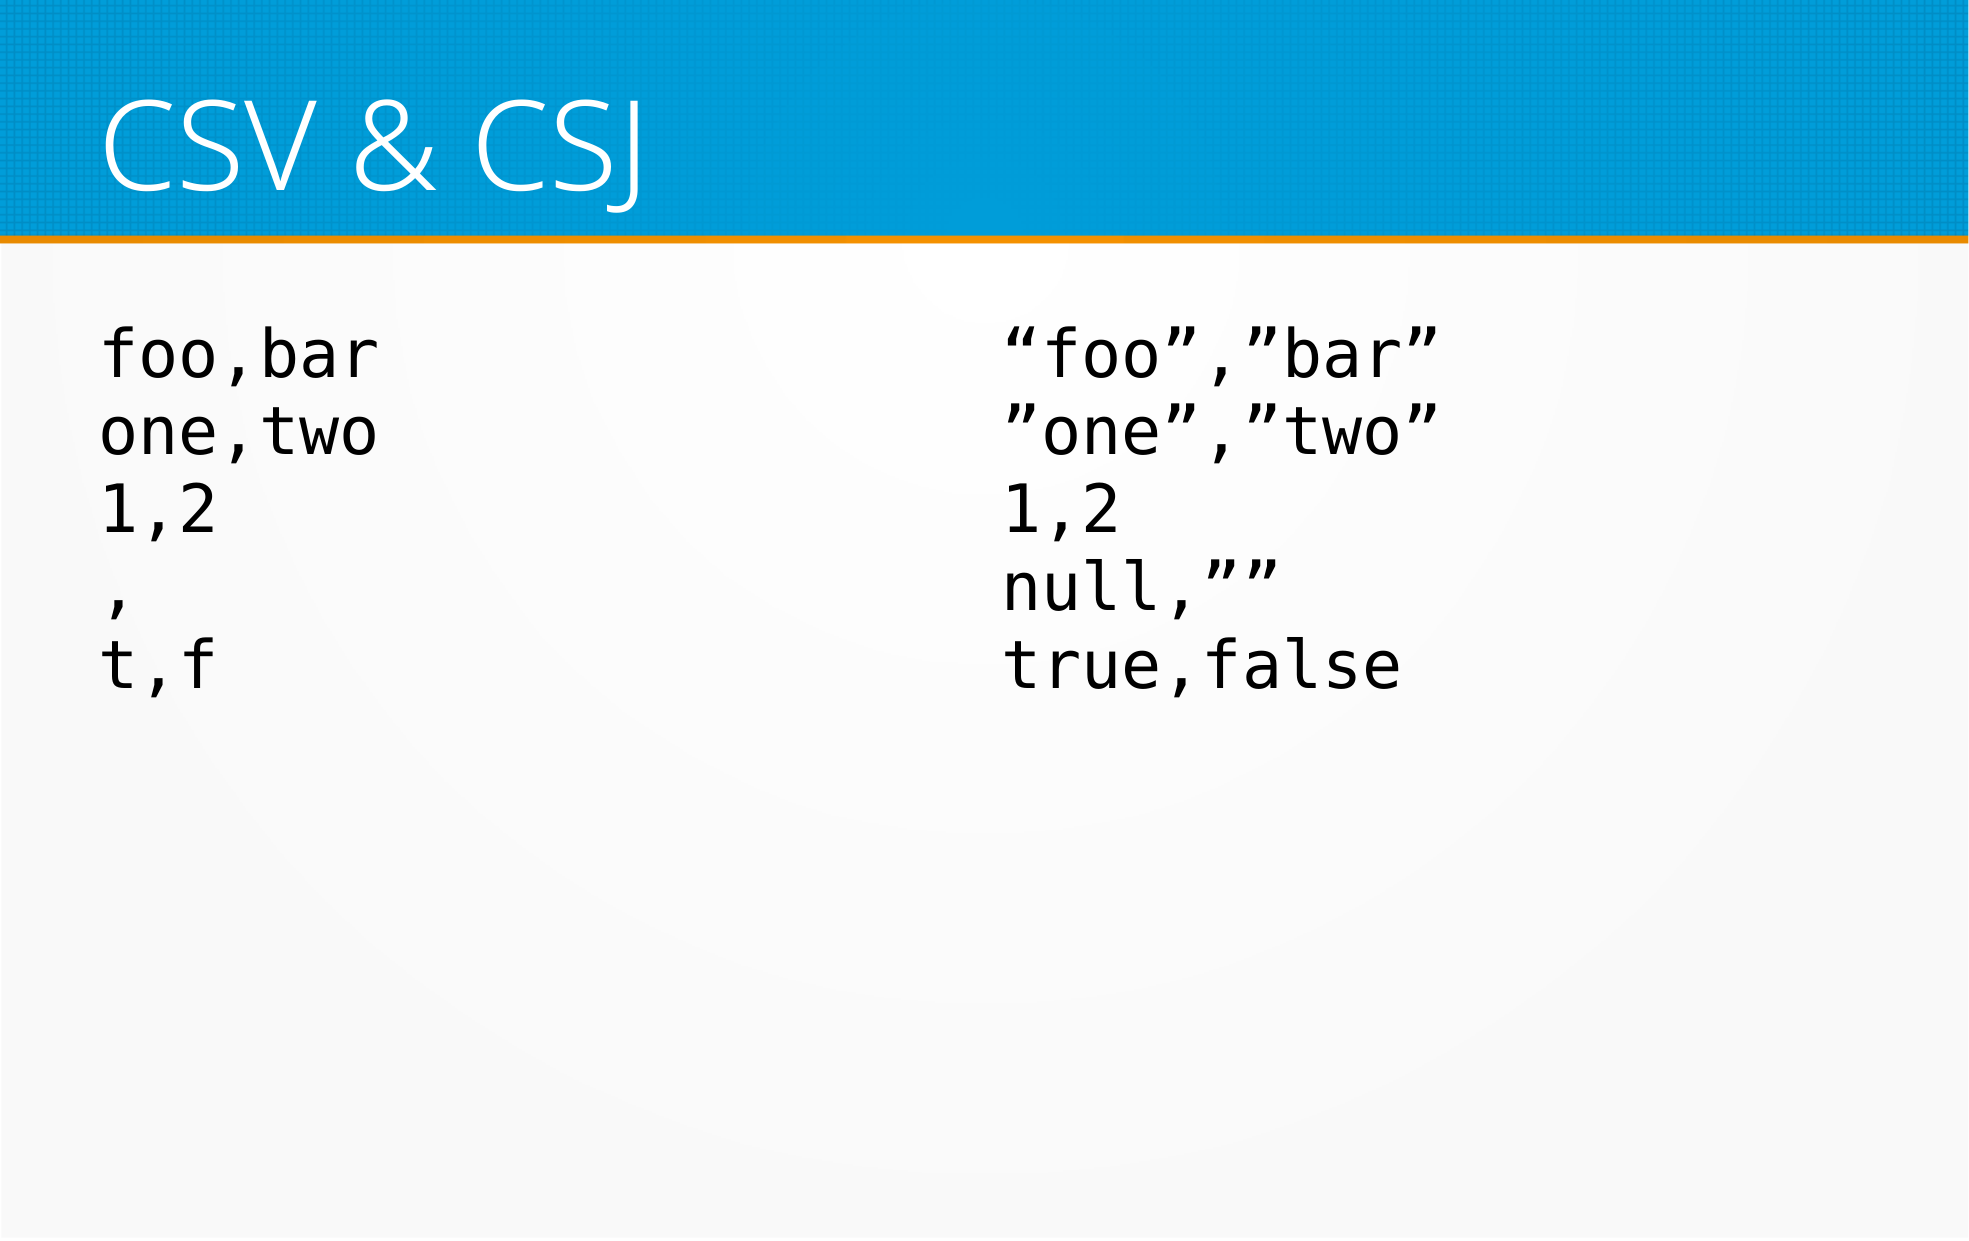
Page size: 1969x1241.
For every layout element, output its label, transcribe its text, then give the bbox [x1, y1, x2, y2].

title CSV & CSJ [98, 19, 1870, 227]
list “foo”,”bar” ”one”,”two” 1,2 null,”” true,false [1001, 315, 1861, 1081]
picture [0, 236, 1969, 1241]
list foo,bar one,two 1,2 , t,f [98, 315, 958, 1081]
